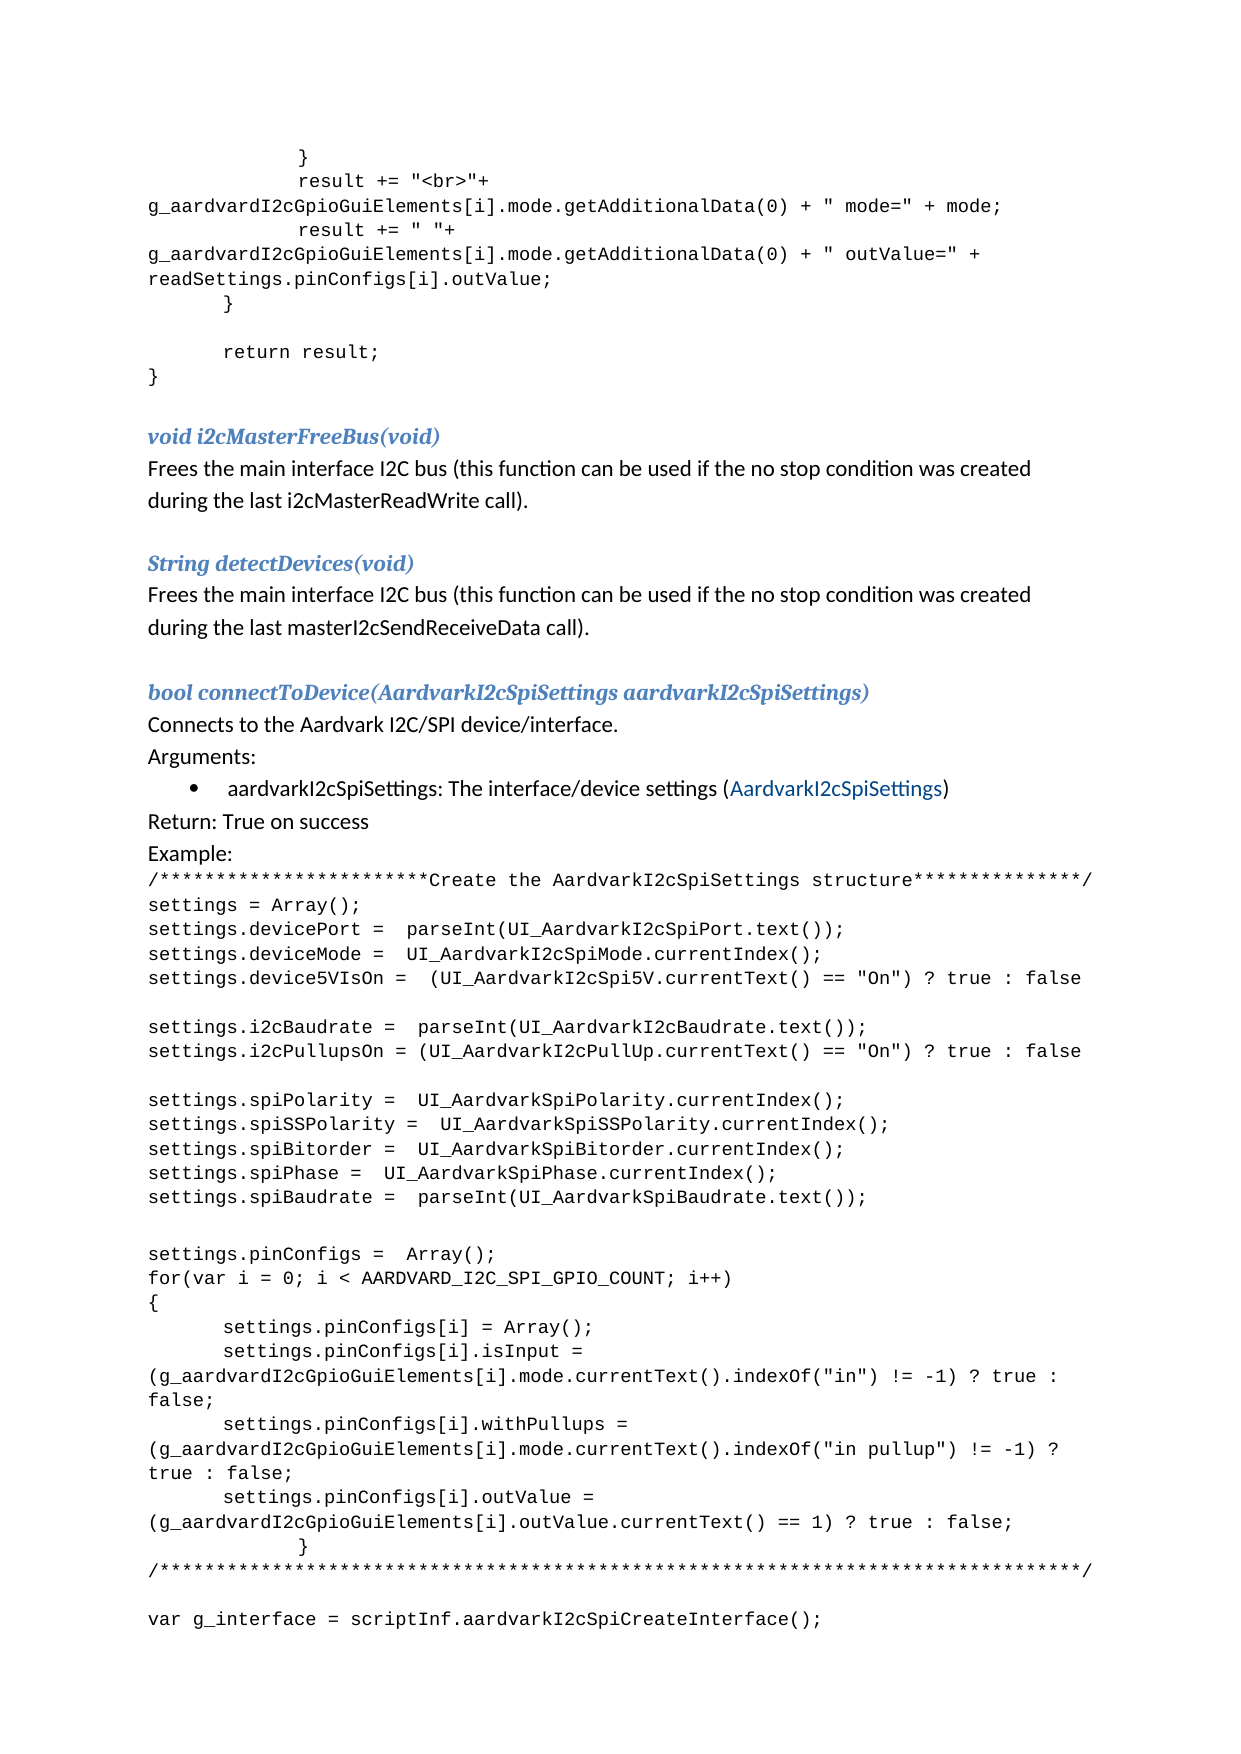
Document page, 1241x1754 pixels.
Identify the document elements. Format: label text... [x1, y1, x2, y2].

text settings.devicePort = parseInt(UI_AardvarkI2cSpiPort.text()); [148, 920, 1093, 941]
text settings.i2cBaudrate = parseInt(UI_AardvarkI2cBaudrate.text()); [148, 1017, 1093, 1039]
text /**********************************************************************************/ [148, 1561, 1093, 1583]
list aardvarkI2cSpiSettings: The interface/device settings (AardvarkI2cSpiSettings) [190, 774, 1093, 803]
text settings.i2cPullupsOn = (UI_AardvarkI2cPullUp.currentText() == "On") ? true : false [148, 1042, 1093, 1063]
text settings.device5VIsOn = (UI_AardvarkI2cSpi5V.currentText() == "On") ? true : false [148, 969, 1093, 990]
text settings.spiPhase = UI_AardvarkSpiPhase.currentIndex(); [148, 1164, 1093, 1185]
text var g_interface = scriptInf.aardvarkI2cSpiCreateInterface(); [148, 1610, 1093, 1631]
text /************************Create the AardvarkI2cSpiSettings structure***************/ [148, 871, 1093, 892]
text Example: [148, 839, 1093, 867]
text } [148, 294, 1093, 315]
subtitle bool connectToDevice(AardvarkI2cSpiSettings aardvarkI2cSpiSettings) [148, 680, 1093, 706]
text { [148, 1293, 1093, 1314]
subtitle String detectDevices(void) [148, 550, 1093, 577]
text } [148, 148, 1093, 169]
text settings.spiBaudrate = parseInt(UI_AardvarkSpiBaudrate.text()); [148, 1188, 1093, 1209]
subtitle void i2cMasterFreeBus(void) [148, 423, 1093, 450]
text settings.spiPolarity = UI_AardvarkSpiPolarity.currentIndex(); [148, 1091, 1093, 1112]
text Connects to the Aardvark I2C/SPI device/interface. [148, 710, 1093, 738]
text Arguments: [148, 742, 1093, 770]
text settings.pinConfigs[i].isInput = (g_aardvardI2cGpioGuiElements[i].mode.currentText().indexOf("in") != -1) ? true : false; [148, 1342, 1093, 1412]
text Frees the main interface I2C bus (this function can be used if the no stop condition was created during the last i2cMasterReadWrite call). [148, 454, 1093, 514]
text settings.deviceMode = UI_AardvarkI2cSpiMode.currentIndex(); [148, 944, 1093, 966]
text settings = Array(); [148, 896, 1093, 917]
text settings.pinConfigs[i].outValue = (g_aardvardI2cGpioGuiElements[i].outValue.currentText() == 1) ? true : false; [148, 1488, 1093, 1534]
text settings.pinConfigs[i].withPullups = (g_aardvardI2cGpioGuiElements[i].mode.currentText().indexOf("in pullup") != -1) ? true : false; [148, 1415, 1093, 1485]
text settings.pinConfigs = Array(); [148, 1244, 1093, 1266]
list Return: True on success [148, 807, 1093, 835]
text return result; [148, 343, 1093, 364]
text settings.pinConfigs[i] = Array(); [148, 1318, 1093, 1339]
text settings.spiBitorder = UI_AardvarkSpiBitorder.currentIndex(); [148, 1139, 1093, 1161]
text settings.spiSSPolarity = UI_AardvarkSpiSSPolarity.currentIndex(); [148, 1115, 1093, 1136]
text result += " "+ g_aardvardI2cGpioGuiElements[i].mode.getAdditionalData(0) + " outValue=" + readSettings.pinConfigs[i].outValue; [148, 221, 1093, 291]
text for(var i = 0; i < AARDVARD_I2C_SPI_GPIO_COUNT; i++) [148, 1269, 1093, 1290]
text during the last masterI2cSendReceiveData call). [148, 613, 1093, 641]
text } [148, 1537, 1093, 1558]
text result += "<br>"+ g_aardvardI2cGpioGuiElements[i].mode.getAdditionalData(0) + " mode=" + mode; [148, 172, 1093, 218]
text Frees the main interface I2C bus (this function can be used if the no stop condition was created [148, 581, 1093, 608]
text } [148, 367, 1093, 388]
